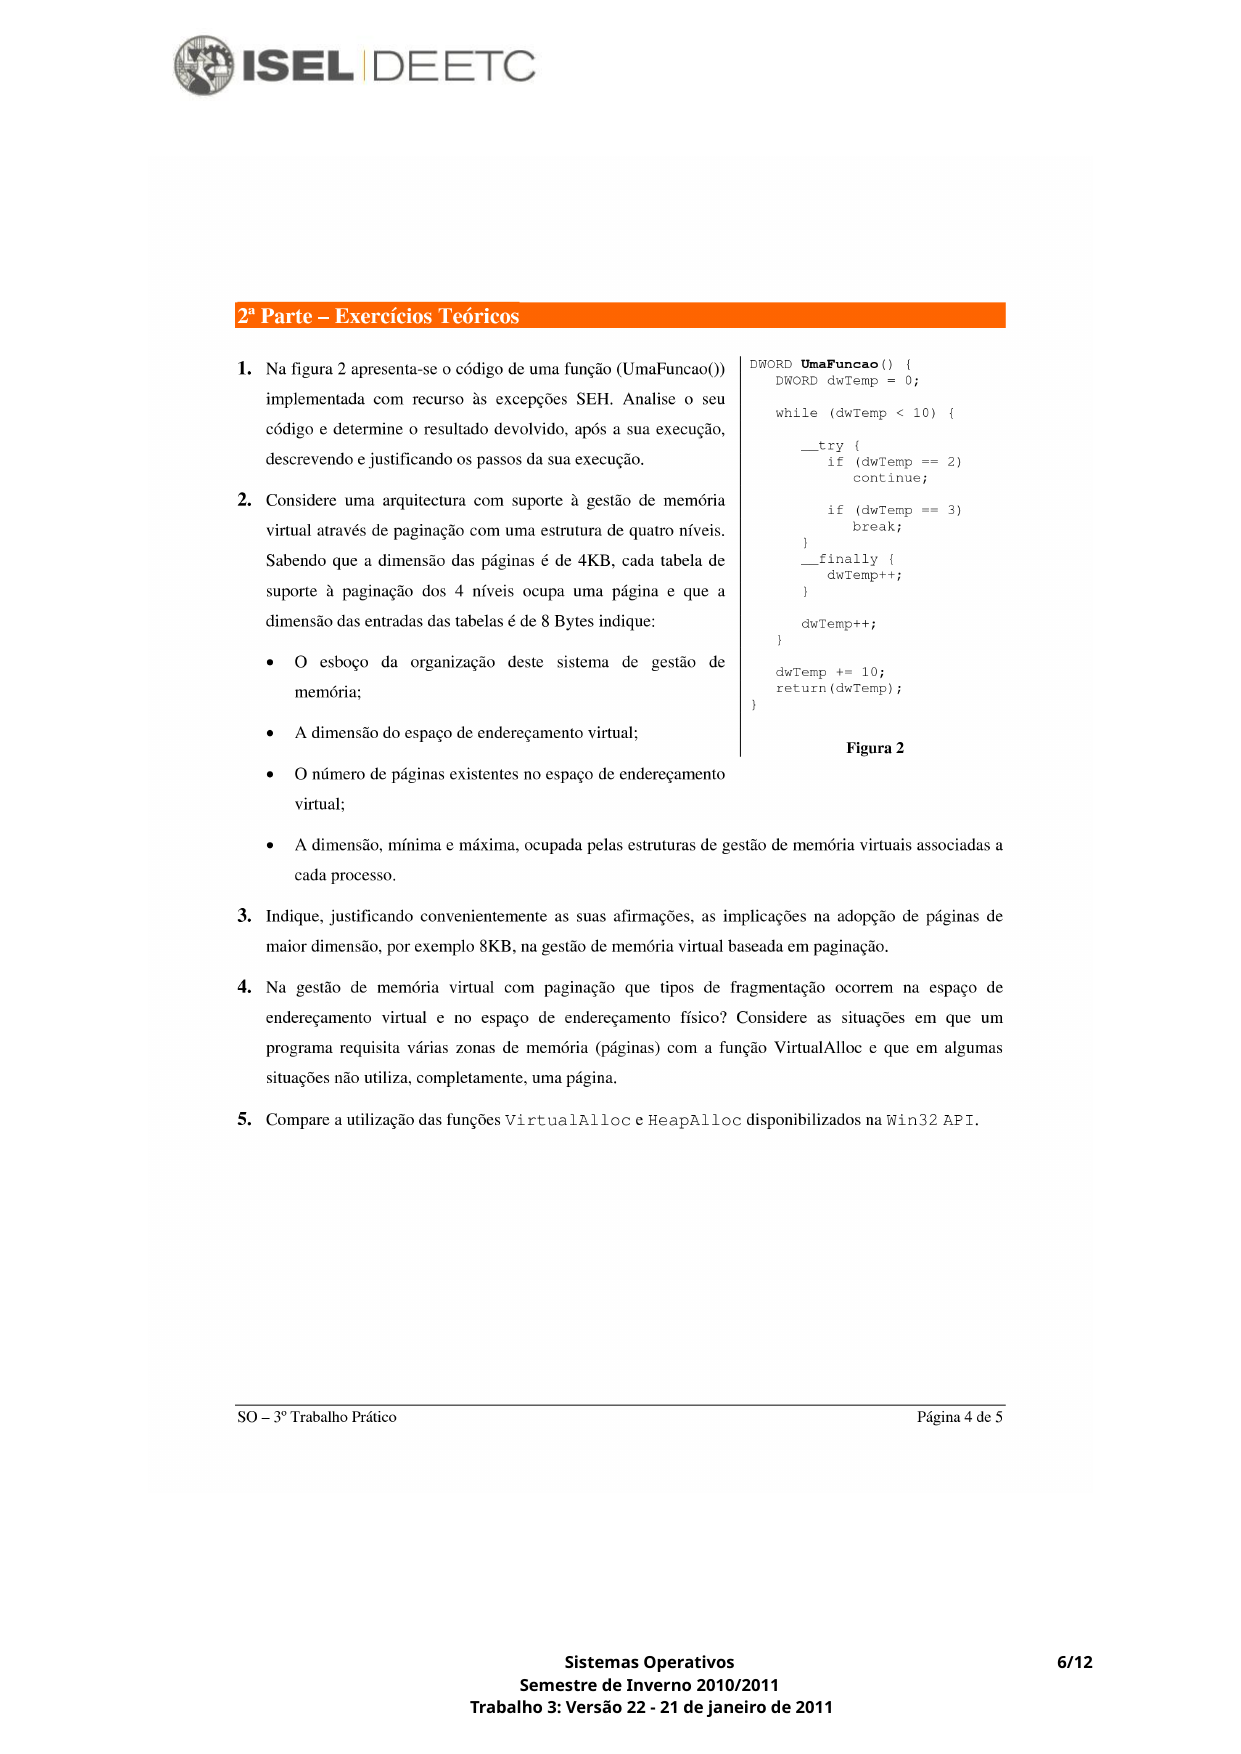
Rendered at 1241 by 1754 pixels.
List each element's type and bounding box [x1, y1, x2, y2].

picture [164, 20, 566, 121]
picture [147, 156, 1093, 1493]
